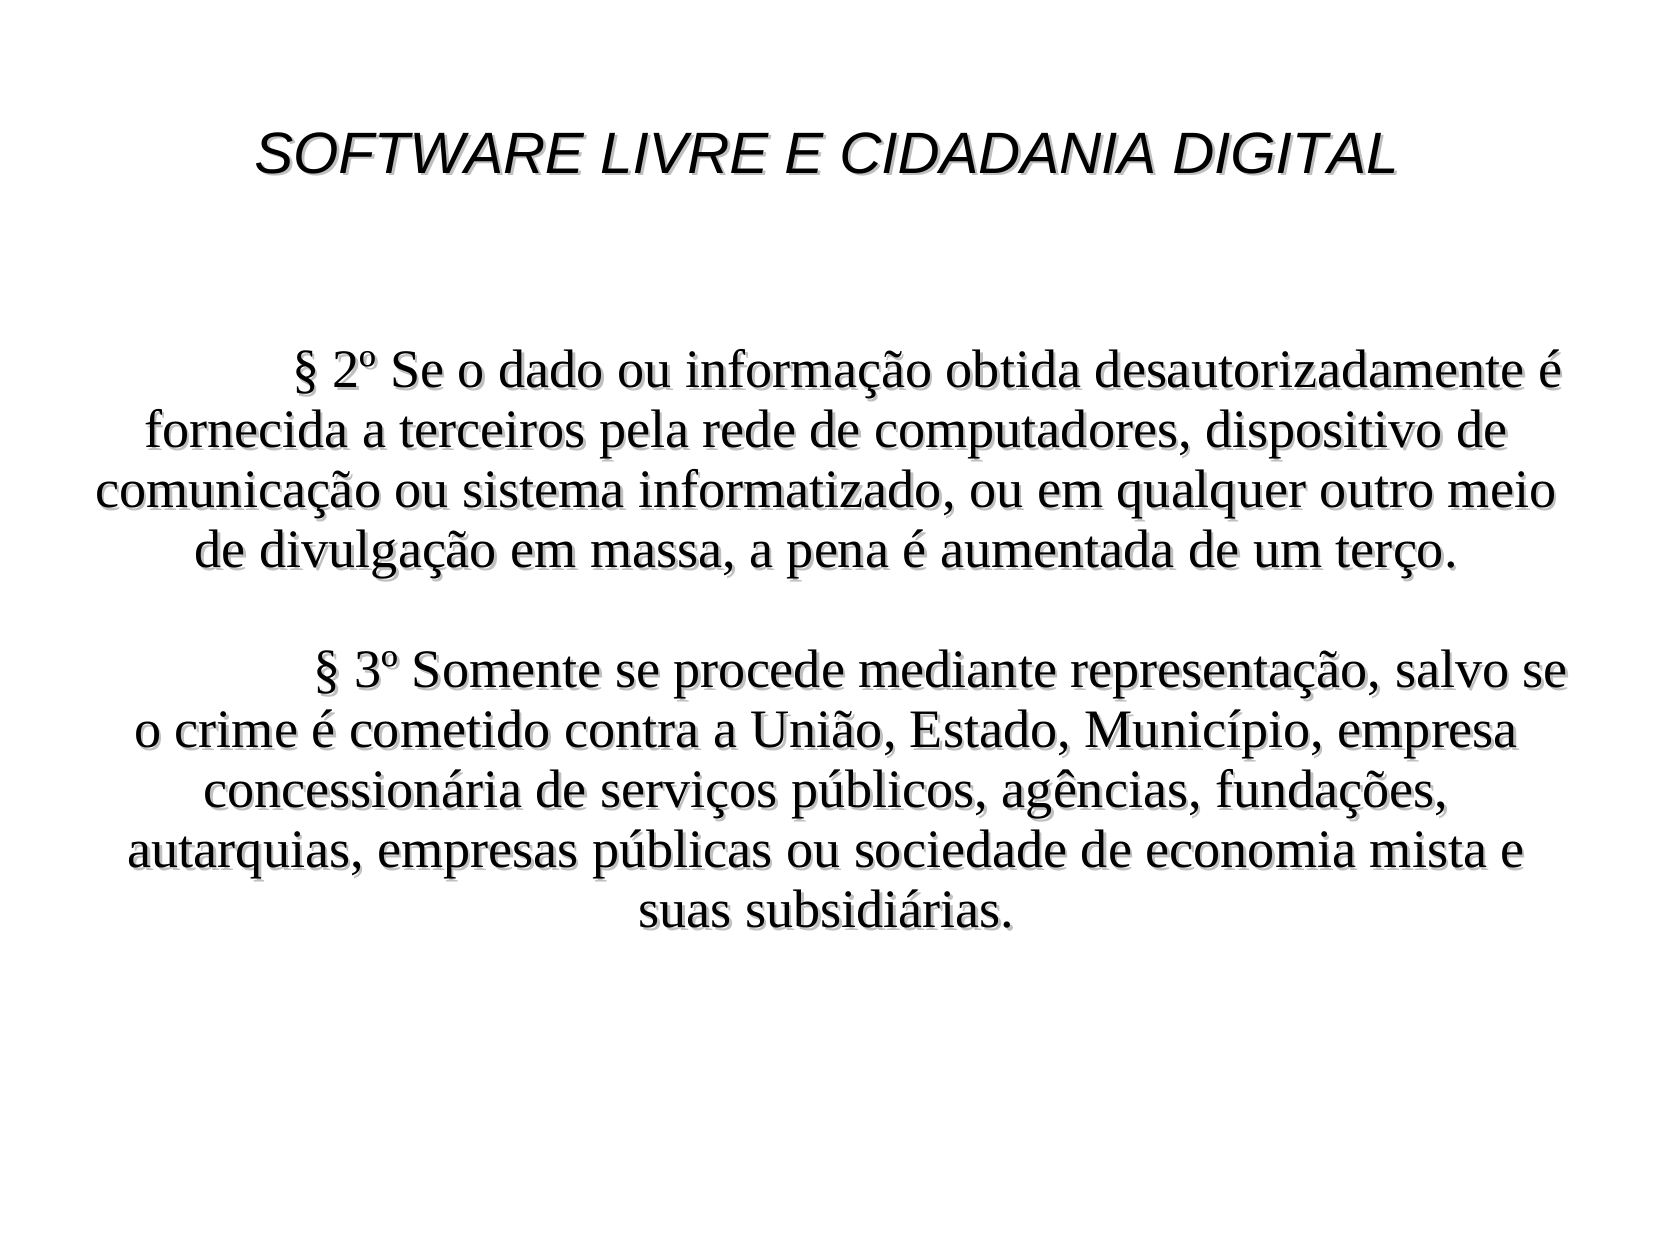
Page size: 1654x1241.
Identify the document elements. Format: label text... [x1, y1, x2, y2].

subtitle § 2º Se o dado ou informação obtida desautorizadamente é fornecida a terceiros pela rede de computadores, dispositivo de comunicação ou sistema informatizado, ou em qualquer outro meio de divulgação em massa, a pena é aumentada de um terço. § 3º Somente se procede mediante representação, salvo se o crime é cometido contra a União, Estado, Município, empresa concessionária de serviços públicos, agências, fundações, autarquias, empresas públicas ou sociedade de economia mista e suas subsidiárias. [82, 290, 1571, 1109]
title SOFTWARE LIVRE E CIDADANIA DIGITAL [82, 49, 1571, 257]
